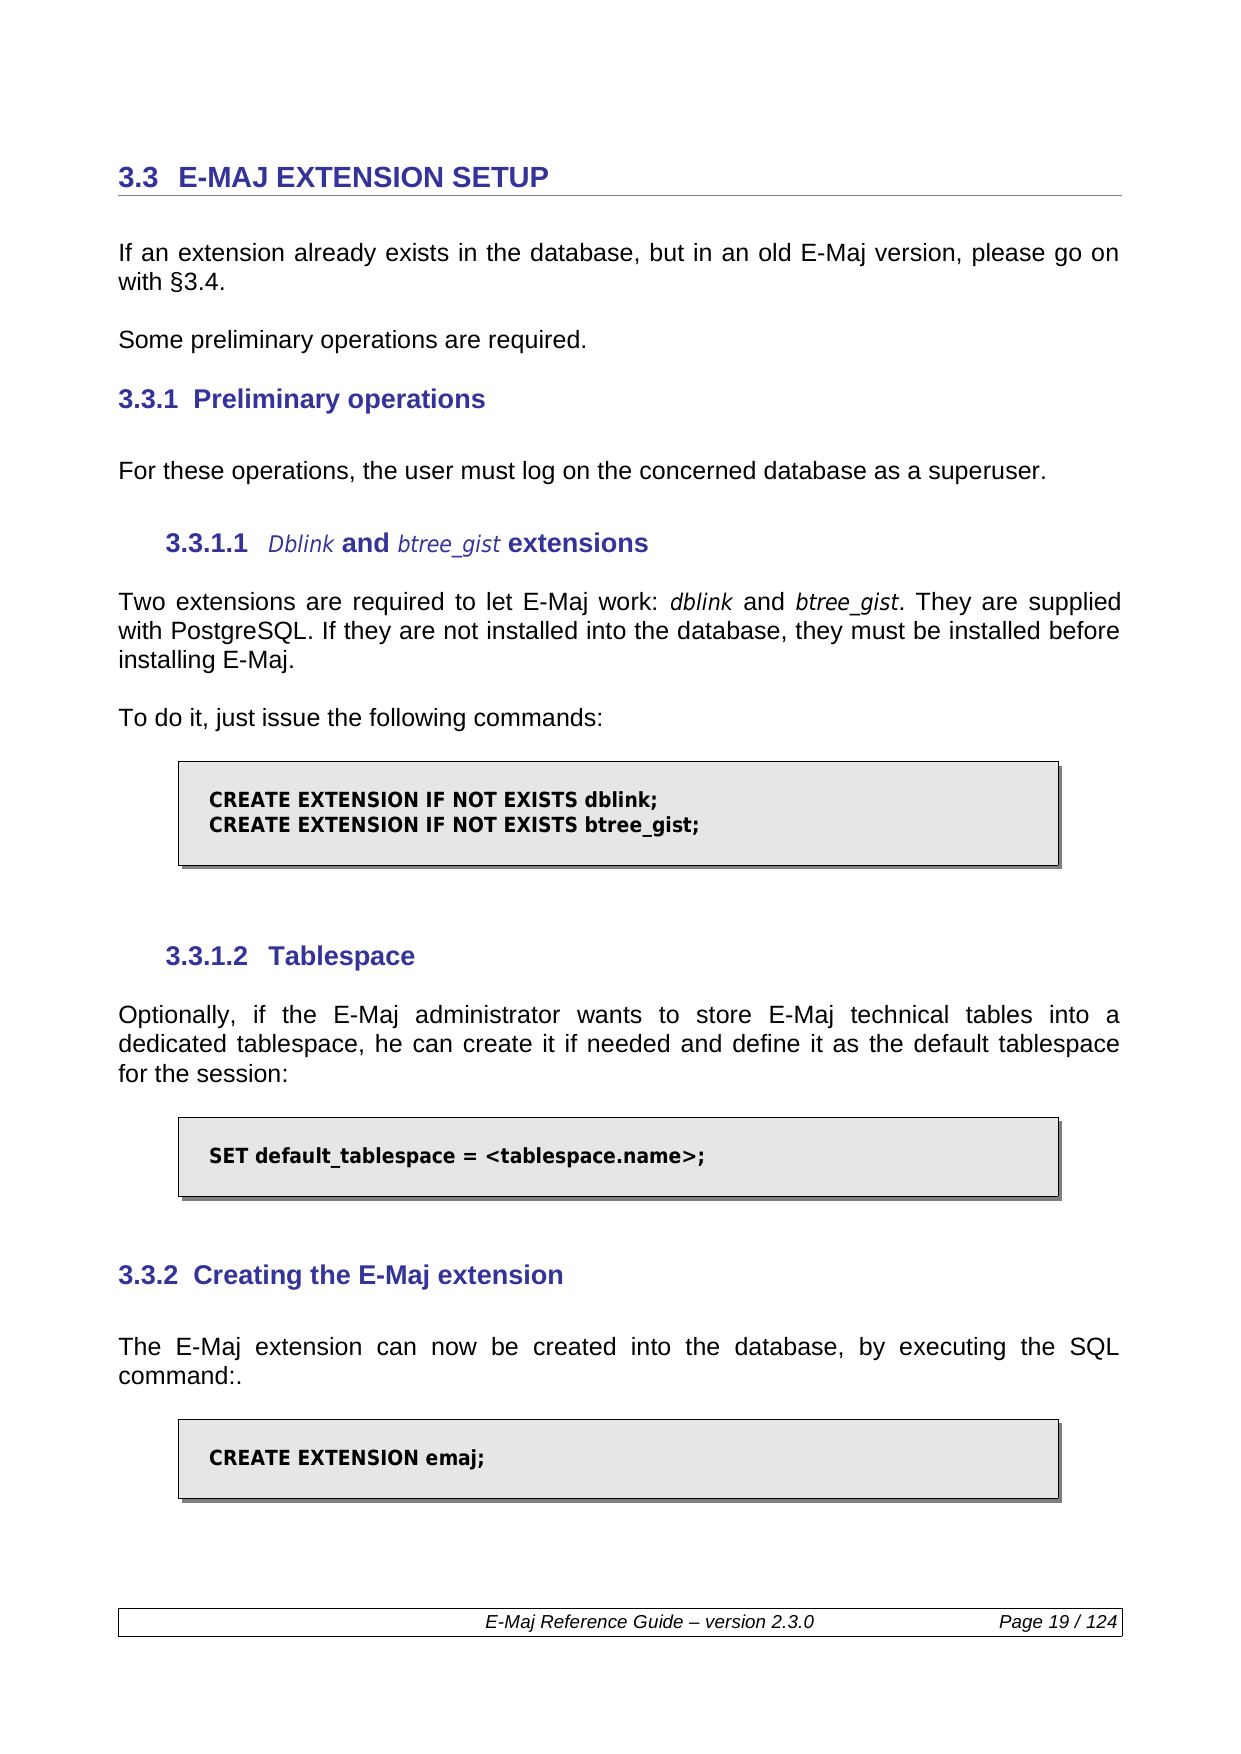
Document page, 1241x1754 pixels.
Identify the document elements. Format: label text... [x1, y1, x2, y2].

text CREATE EXTENSION IF NOT EXISTS btree_gist; [179, 810, 1058, 834]
subtitle Tablespace [165, 940, 1122, 971]
text Two extensions are required to let E-Maj work: dblink and btree_gist. They are supplied with PostgreSQL. If they are not installed into the database, they must be installed before installing E-Maj. [118, 587, 1122, 674]
text Some preliminary operations are required. [118, 325, 1122, 354]
text SET default_tablespace = <tablespace.name>; [179, 1141, 1058, 1166]
subtitle E-Maj extension setup [118, 160, 1122, 195]
text To do it, just issue the following commands: [118, 703, 1122, 732]
text The E-Maj extension can now be created into the database, by executing the SQL command:. [118, 1331, 1122, 1389]
text CREATE EXTENSION emaj; [179, 1443, 1058, 1468]
text CREATE EXTENSION IF NOT EXISTS dblink; [179, 785, 1058, 810]
subtitle Creating the E-Maj extension [118, 1259, 1122, 1290]
text Optionally, if the E-Maj administrator wants to store E-Maj technical tables into a dedicated tablespace, he can create it if needed and define it as the default tablespace for the session: [118, 1000, 1122, 1087]
subtitle Dblink and btree_gist extensions [165, 526, 1122, 557]
subtitle Preliminary operations [118, 383, 1122, 414]
text For these operations, the user must log on the concerned database as a superuser. [118, 456, 1122, 485]
text If an extension already exists in the database, but in an old E-Maj version, please go on with §3.4. [118, 238, 1122, 296]
